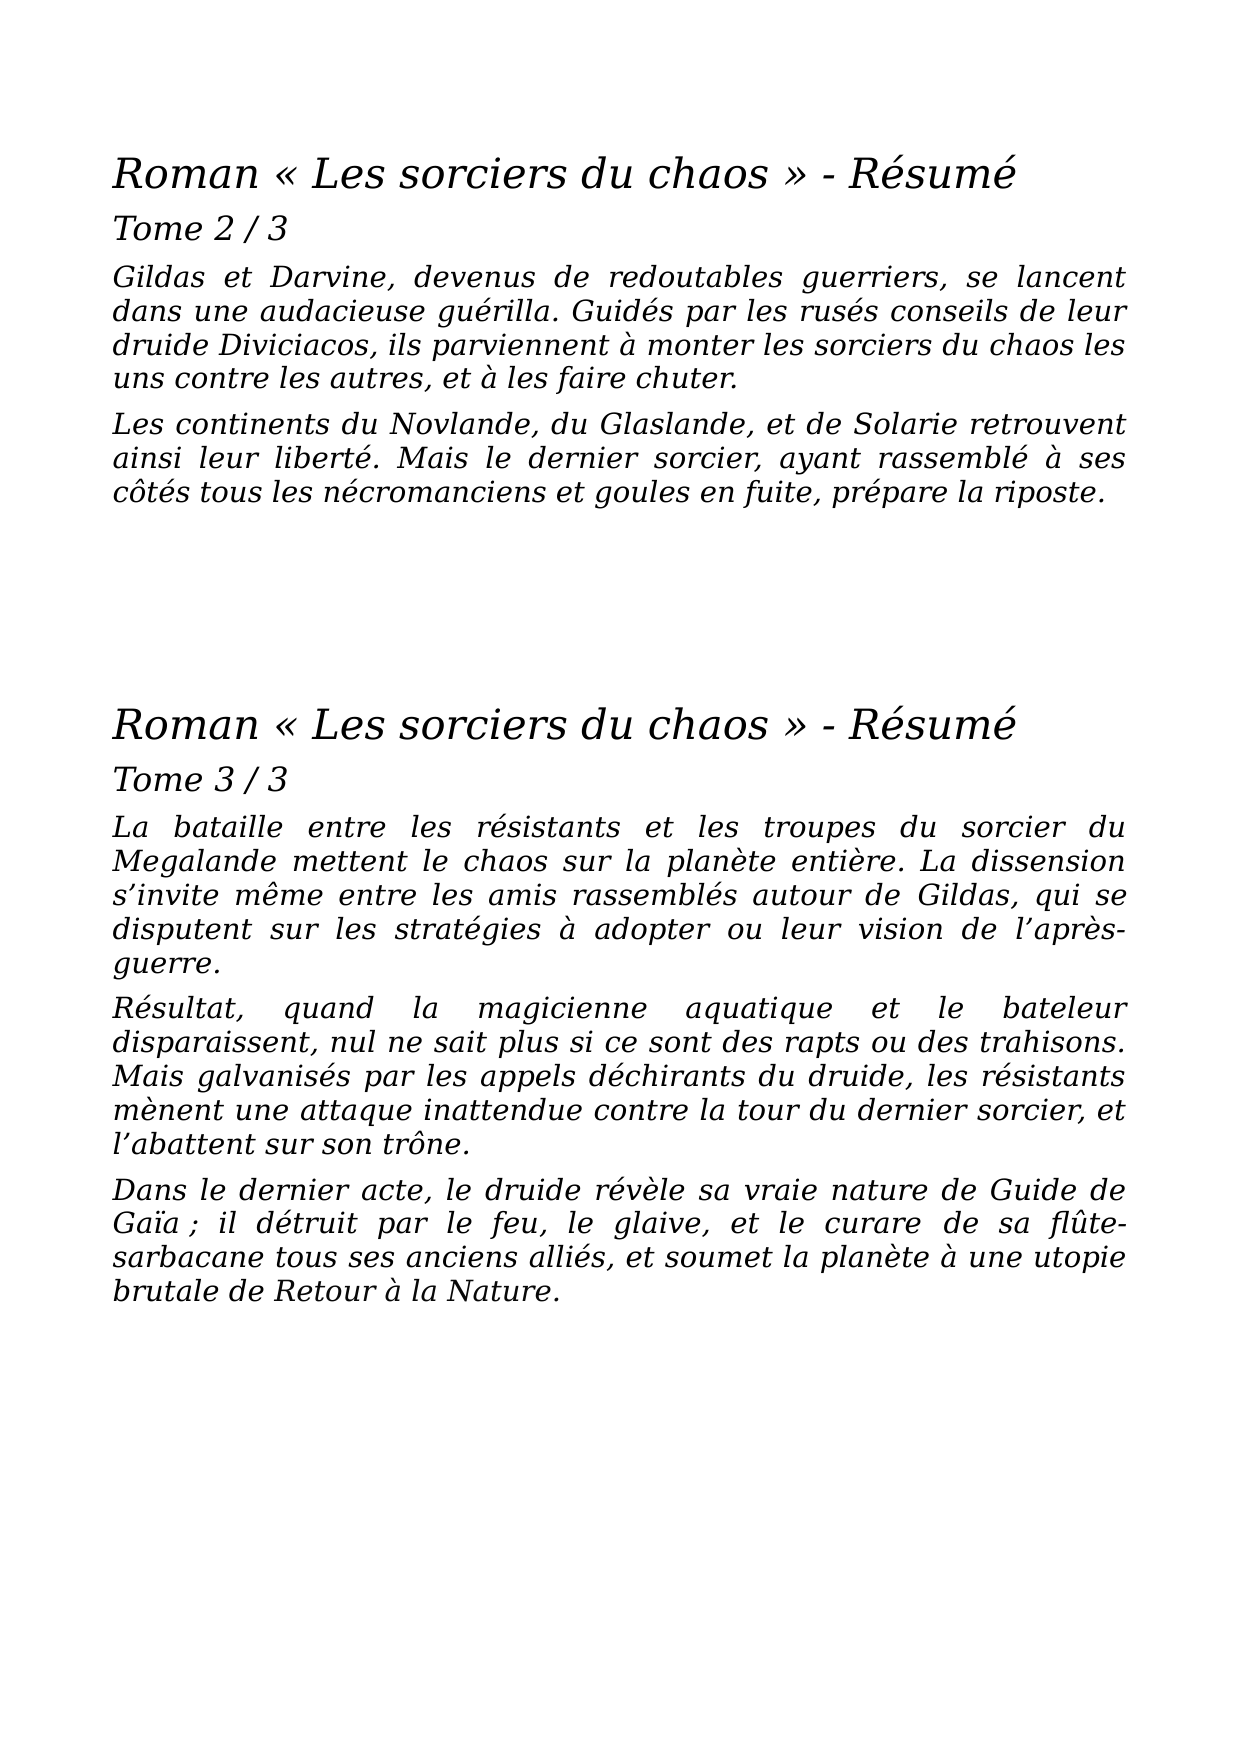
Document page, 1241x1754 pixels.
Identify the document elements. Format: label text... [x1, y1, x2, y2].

text Les continents du Novlande, du Glaslande, et de Solarie retrouvent ainsi leur liberté. Mais le dernier sorcier, ayant rassemblé à ses côtés tous les nécromanciens et goules en fuite, prépare la riposte. [112, 407, 1128, 509]
text Tome 2 / 3 [112, 210, 1128, 249]
text Roman « Les sorciers du chaos » - Résumé [112, 701, 1128, 749]
text Roman « Les sorciers du chaos » - Résumé [112, 150, 1128, 198]
text Gildas et Darvine, devenus de redoutables guerriers, se lancent dans une audacieuse guérilla. Guidés par les rusés conseils de leur druide Diviciacos, ils parviennent à monter les sorciers du chaos les uns contre les autres, et à les faire chuter. [112, 260, 1128, 396]
text Tome 3 / 3 [112, 761, 1128, 799]
text Dans le dernier acte, le druide révèle sa vraie nature de Guide de Gaïa ; il détruit par le feu, le glaive, et le curare de sa flûte-sarbacane tous ses anciens alliés, et soumet la planète à une utopie brutale de Retour à la Nature. [112, 1173, 1128, 1309]
text Résultat, quand la magicienne aquatique et le bateleur disparaissent, nul ne sait plus si ce sont des rapts ou des trahisons. Mais galvanisés par les appels déchirants du druide, les résistants mènent une attaque inattendue contre la tour du dernier sorcier, et l’abattent sur son trône. [112, 992, 1128, 1162]
text La bataille entre les résistants et les troupes du sorcier du Megalande mettent le chaos sur la planète entière. La dissension s’invite même entre les amis rassemblés autour de Gildas, qui se disputent sur les stratégies à adopter ou leur vision de l’après-guerre. [112, 811, 1128, 981]
